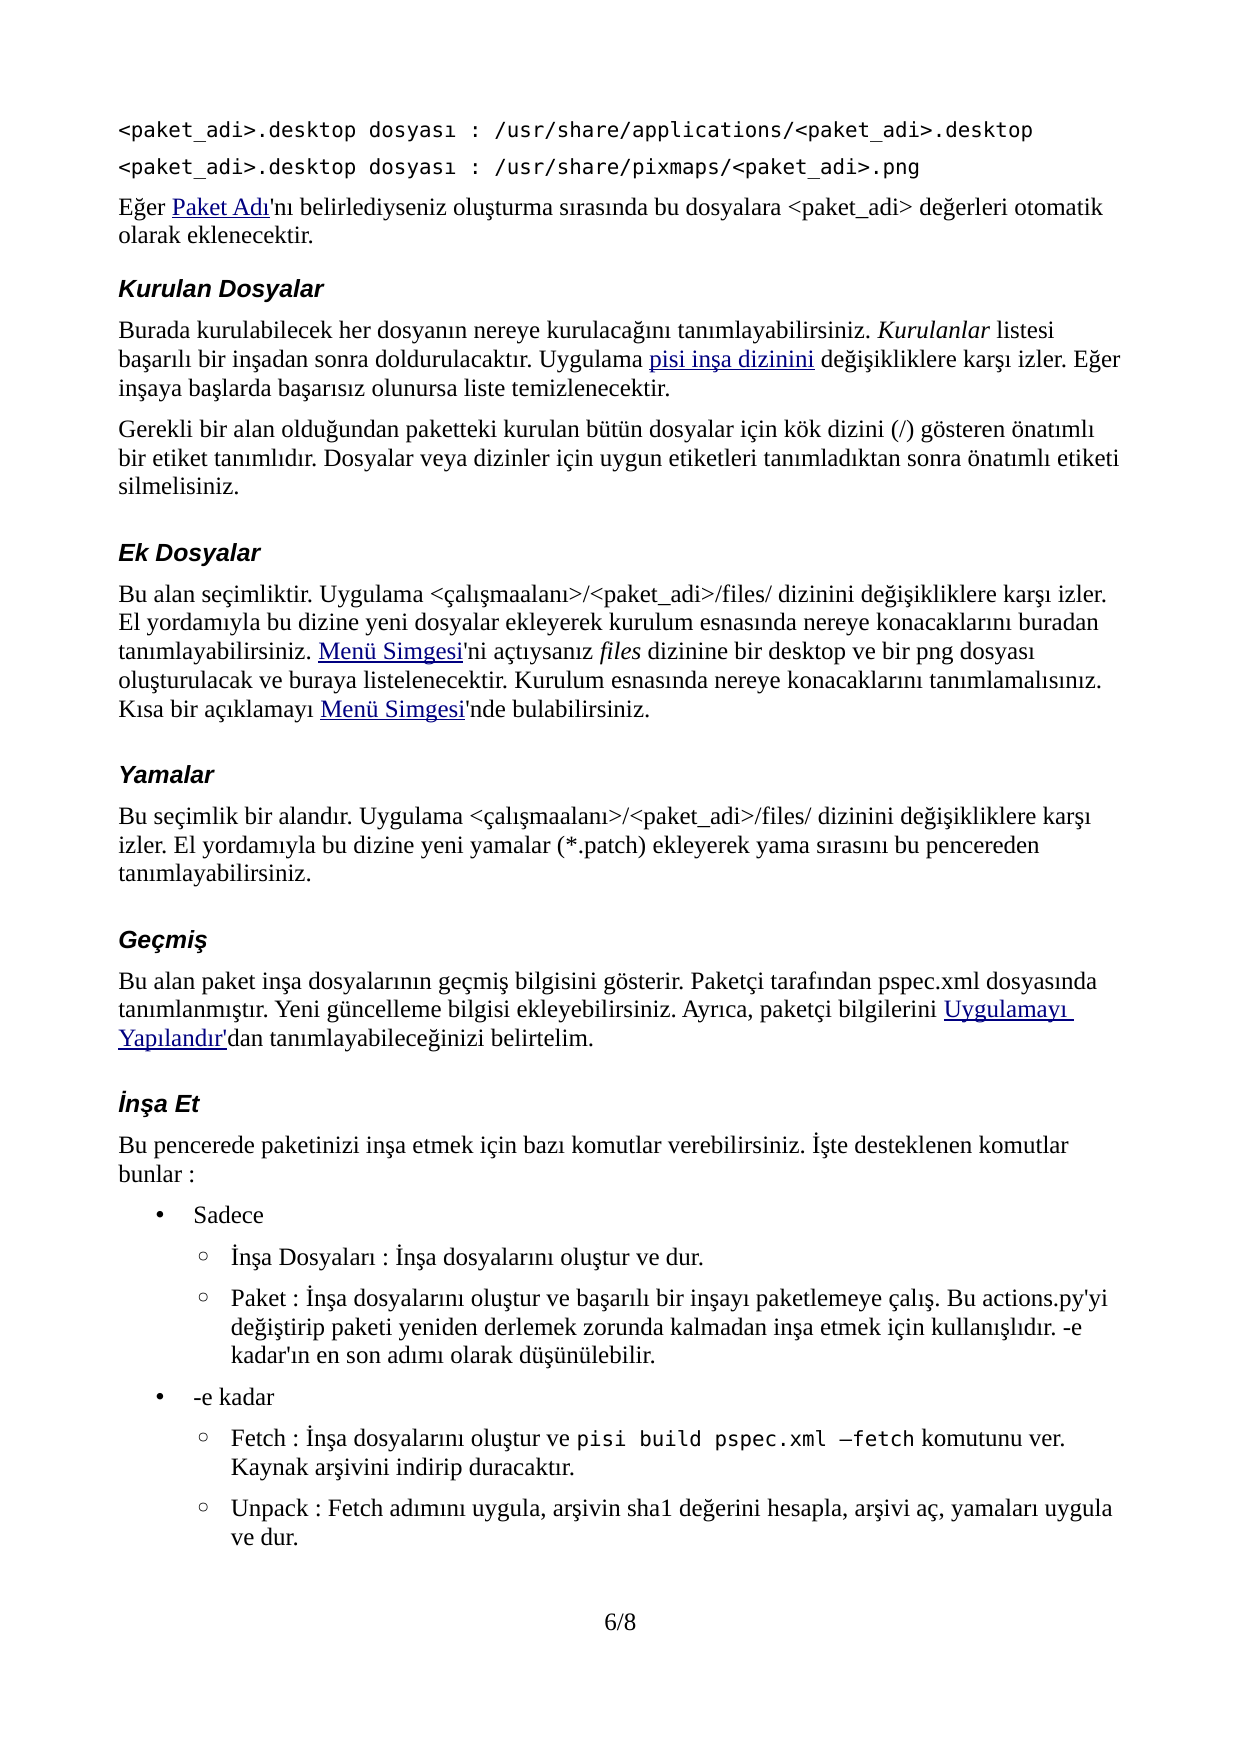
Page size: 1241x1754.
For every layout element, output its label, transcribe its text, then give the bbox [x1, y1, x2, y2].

subtitle Ek Dosyalar [118, 538, 1122, 566]
text Eğer Paket Adı'nı belirlediyseniz oluşturma sırasında bu dosyalara <paket_adi> değerleri otomatik olarak eklenecektir. [118, 192, 1122, 249]
text Bu seçimlik bir alandır. Uygulama <çalışmaalanı>/<paket_adi>/files/ dizinini değişikliklere karşı izler. El yordamıyla bu dizine yeni yamalar (*.patch) ekleyerek yama sırasını bu pencereden tanımlayabilirsiniz. [118, 801, 1122, 887]
text Bu alan seçimliktir. Uygulama <çalışmaalanı>/<paket_adi>/files/ dizinini değişikliklere karşı izler. El yordamıyla bu dizine yeni dosyalar ekleyerek kurulum esnasında nereye konacaklarını buradan tanımlayabilirsiniz. Menü Simgesi'ni açtıysanız files dizinine bir desktop ve bir png dosyası oluşturulacak ve buraya listelenecektir. Kurulum esnasında nereye konacaklarını tanımlamalısınız. Kısa bir açıklamayı Menü Simgesi'nde bulabilirsiniz. [118, 579, 1122, 722]
text Gerekli bir alan olduğundan paketteki kurulan bütün dosyalar için kök dizini (/) gösteren önatımlı bir etiket tanımlıdır. Dosyalar veya dizinler için uygun etiketleri tanımladıktan sonra önatımlı etiketi silmelisiniz. [118, 414, 1122, 500]
subtitle İnşa Et [118, 1089, 1122, 1118]
text <paket_adi>.desktop dosyası : /usr/share/applications/<paket_adi>.desktop [118, 118, 1122, 142]
subtitle Yamalar [118, 760, 1122, 788]
list Sadece [156, 1201, 1122, 1229]
list İnşa Dosyaları : İnşa dosyalarını oluştur ve dur. [193, 1242, 1122, 1271]
list -e kadar [156, 1382, 1122, 1411]
subtitle Geçmiş [118, 925, 1122, 953]
text Bu pencerede paketinizi inşa etmek için bazı komutlar verebilirsiniz. İşte desteklenen komutlar bunlar : [118, 1131, 1122, 1188]
text <paket_adi>.desktop dosyası : /usr/share/pixmaps/<paket_adi>.png [118, 155, 1122, 179]
text Burada kurulabilecek her dosyanın nereye kurulacağını tanımlayabilirsiniz. Kurulanlar listesi başarılı bir inşadan sonra doldurulacaktır. Uygulama pisi inşa dizinini değişikliklere karşı izler. Eğer inşaya başlarda başarısız olunursa liste temizlenecektir. [118, 315, 1122, 401]
list Paket : İnşa dosyalarını oluştur ve başarılı bir inşayı paketlemeye çalış. Bu actions.py'yi değiştirip paketi yeniden derlemek zorunda kalmadan inşa etmek için kullanışlıdır. -e kadar'ın en son adımı olarak düşünülebilir. [193, 1283, 1122, 1369]
list Fetch : İnşa dosyalarını oluştur ve pisi build pspec.xml –fetch komutunu ver. Kaynak arşivini indirip duracaktır. [193, 1423, 1122, 1481]
list Unpack : Fetch adımını uygula, arşivin sha1 değerini hesapla, arşivi aç, yamaları uygula ve dur. [193, 1493, 1122, 1551]
subtitle Kurulan Dosyalar [118, 274, 1122, 303]
text Bu alan paket inşa dosyalarının geçmiş bilgisini gösterir. Paketçi tarafından pspec.xml dosyasında tanımlanmıştır. Yeni güncelleme bilgisi ekleyebilirsiniz. Ayrıca, paketçi bilgilerini Uygulamayı Yapılandır'dan tanımlayabileceğinizi belirtelim. [118, 966, 1122, 1052]
